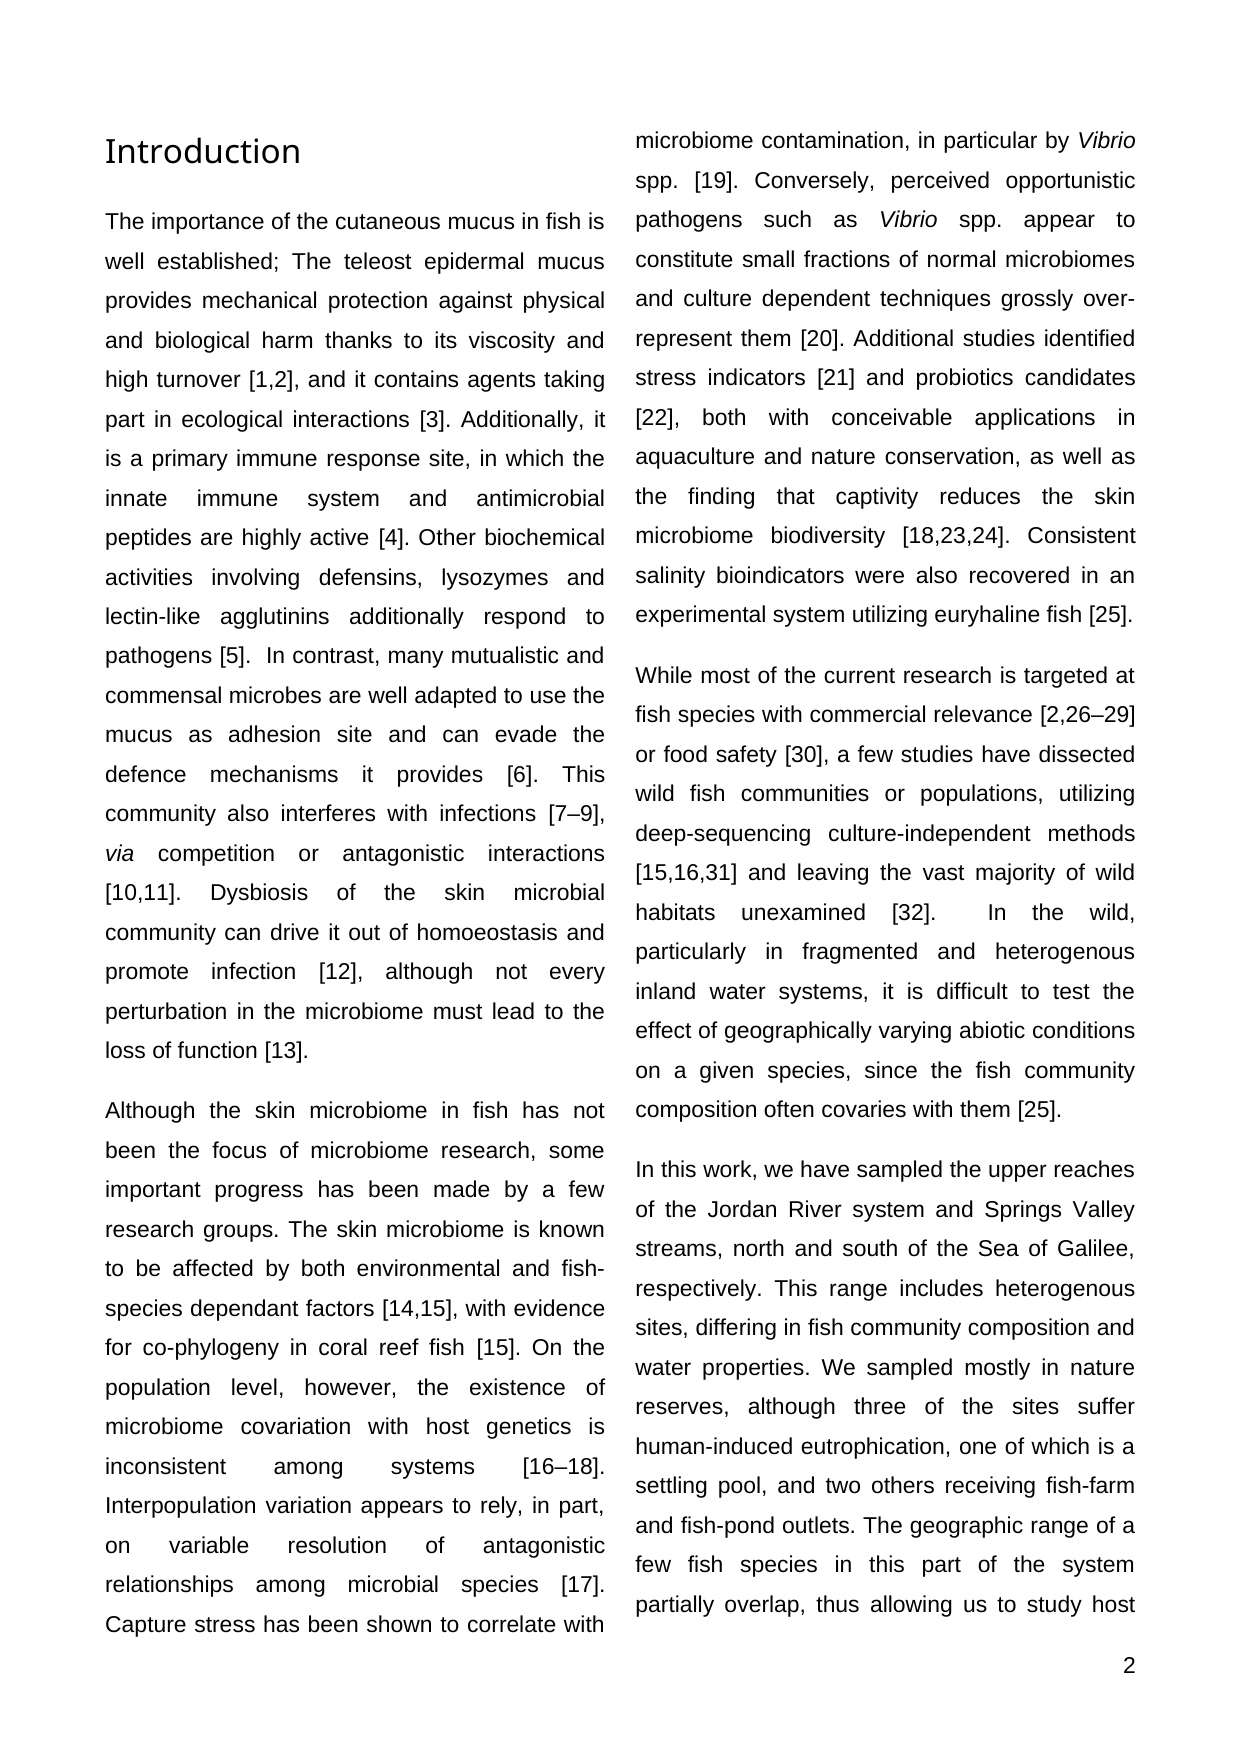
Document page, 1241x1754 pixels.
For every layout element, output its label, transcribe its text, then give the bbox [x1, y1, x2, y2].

text The importance of the cutaneous mucus in fish is well established; The teleost epidermal mucus provides mechanical protection against physical and biological harm thanks to its viscosity and high turnover [1,2], and it contains agents taking part in ecological interactions [3]. Additionally, it is a primary immune response site, in which the innate immune system and antimicrobial peptides are highly active [4]. Other biochemical activities involving defensins, lysozymes and lectin-like agglutinins additionally respond to pathogens [5]. In contrast, many mutualistic and commensal microbes are well adapted to use the mucus as adhesion site and can evade the defence mechanisms it provides [6]. This community also interferes with infections [7–9], via competition or antagonistic interactions [10,11]. Dysbiosis of the skin microbial community can drive it out of homoeostasis and promote infection [12], although not every perturbation in the microbiome must lead to the loss of function [13]. [105, 208, 605, 1063]
text In this work, we have sampled the upper reaches of the Jordan River system and Springs Valley streams, north and south of the Sea of Galilee, respectively. This range includes heterogenous sites, differing in fish community composition and water properties. We sampled mostly in nature reserves, although three of the sites suffer human-induced eutrophication, one of which is a settling pool, and two others receiving fish-farm and fish-pond outlets. The geographic range of a few fish species in this part of the system partially overlap, thus allowing us to study host [635, 1156, 1136, 1617]
subtitle Introduction [105, 127, 605, 173]
text Although the skin microbiome in fish has not been the focus of microbiome research, some important progress has been made by a few research groups. The skin microbiome is known to be affected by both environmental and fish-species dependant factors [14,15], with evidence for co-phylogeny in coral reef fish [15]. On the population level, however, the existence of microbiome covariation with host genetics is inconsistent among systems [16–18]. Interpopulation variation appears to rely, in part, on variable resolution of antagonistic relationships among microbial species [17]. Capture stress has been shown to correlate with [105, 1097, 605, 1637]
text While most of the current research is targeted at fish species with commercial relevance [2,26–29] or food safety [30], a few studies have dissected wild fish communities or populations, utilizing deep-sequencing culture-independent methods [15,16,31] and leaving the vast majority of wild habitats unexamined [32]. In the wild, particularly in fragmented and heterogenous inland water systems, it is difficult to test the effect of geographically varying abiotic conditions on a given species, since the fish community composition often covaries with them [25]. [635, 662, 1136, 1122]
text microbiome contamination, in particular by Vibrio spp. [19]. Conversely, perceived opportunistic pathogens such as Vibrio spp. appear to constitute small fractions of normal microbiomes and culture dependent techniques grossly over-represent them [20]. Additional studies identified stress indicators [21] and probiotics candidates [22], both with conceivable applications in aquaculture and nature conservation, as well as the finding that captivity reduces the skin microbiome biodiversity [18,23,24]. Consistent salinity bioindicators were also recovered in an experimental system utilizing euryhaline fish [25]. [635, 127, 1136, 628]
